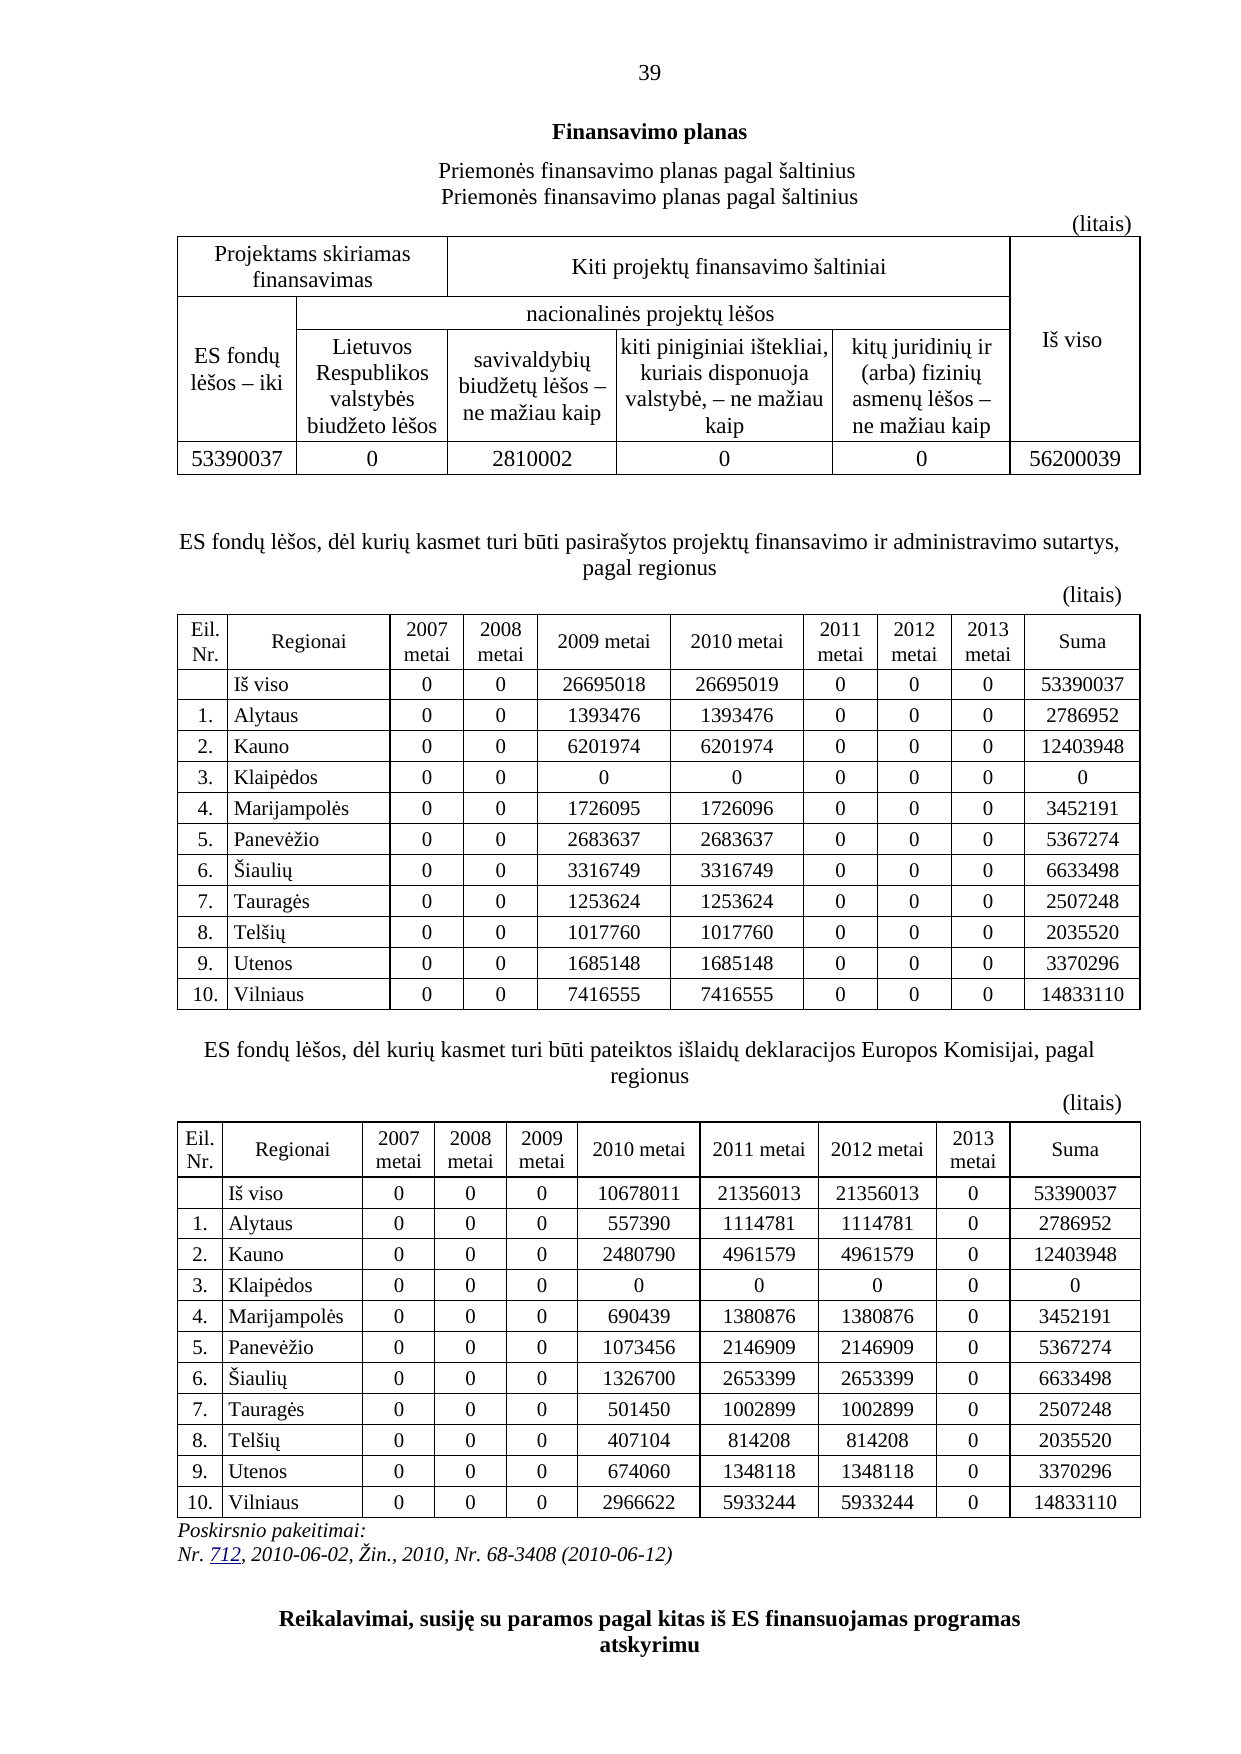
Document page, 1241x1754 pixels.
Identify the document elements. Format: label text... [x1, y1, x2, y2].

table_cell savivaldybių biudžetų lėšos – ne mažiau kaip [448, 330, 616, 441]
table_cell 0 [952, 917, 1024, 947]
table_cell 2146909 [701, 1332, 818, 1362]
table_cell 0 [363, 1487, 434, 1517]
table_cell 0 [937, 1301, 1009, 1331]
table_cell 5. [178, 824, 227, 854]
table_cell 0 [464, 824, 537, 854]
table_cell ES fondų lėšos – iki [178, 297, 296, 441]
table_header 2007 metai [363, 1123, 434, 1176]
table_cell 0 [363, 1332, 434, 1362]
table_cell 7416555 [671, 979, 803, 1009]
table_header Eil. Nr. [178, 615, 227, 668]
table_cell 0 [878, 824, 951, 854]
table_cell 0 [937, 1270, 1009, 1300]
table_cell 0 [804, 886, 877, 916]
table_cell 0 [878, 886, 951, 916]
table_header 2008 metai [464, 615, 537, 668]
table_cell 0 [363, 1394, 434, 1424]
table_cell Klaipėdos [228, 762, 389, 792]
table_cell Vilniaus [228, 979, 389, 1009]
table_cell 0 [937, 1425, 1009, 1455]
table_cell 0 [363, 1456, 434, 1486]
table_cell Marijampolės [223, 1301, 362, 1331]
table_cell 0 [507, 1332, 577, 1362]
table_cell 0 [878, 855, 951, 885]
table_cell 0 [435, 1487, 506, 1517]
text (litais) [177, 1089, 1122, 1115]
table_cell 3452191 [1025, 793, 1139, 823]
table_cell 0 [435, 1239, 506, 1269]
table_cell 2. [178, 731, 227, 761]
table_cell 2653399 [701, 1363, 818, 1393]
table_cell 6201974 [538, 731, 670, 761]
table_cell Telšių [223, 1425, 362, 1455]
table_cell 2507248 [1025, 886, 1139, 916]
table_cell 1685148 [671, 948, 803, 978]
table_cell 6201974 [671, 731, 803, 761]
table_cell 0 [464, 762, 537, 792]
table_cell nacionalinės projektų lėšos [297, 297, 1009, 329]
table_cell 7. [178, 1394, 222, 1424]
table_cell 1726096 [671, 793, 803, 823]
table_cell 0 [804, 793, 877, 823]
table_cell 0 [878, 700, 951, 730]
table_cell 10. [178, 1487, 222, 1517]
table_cell Utenos [228, 948, 389, 978]
table_cell 2683637 [671, 824, 803, 854]
table_cell 7. [178, 886, 227, 916]
table_cell 1393476 [538, 700, 670, 730]
table_cell 4961579 [819, 1239, 936, 1269]
table_cell 0 [391, 824, 463, 854]
table_cell 0 [363, 1363, 434, 1393]
table_cell Lietuvos Respublikos valstybės biudžeto lėšos [297, 330, 447, 441]
table_header Eil. Nr. [178, 1123, 222, 1176]
table_cell 6. [178, 855, 227, 885]
table_cell 5367274 [1025, 824, 1139, 854]
table_cell 0 [833, 442, 1009, 474]
table_cell 3452191 [1011, 1301, 1140, 1331]
table_cell 0 [952, 855, 1024, 885]
table_cell 2035520 [1025, 917, 1139, 947]
table_cell 5367274 [1011, 1332, 1140, 1362]
table_cell 1017760 [538, 917, 670, 947]
text Reikalavimai, susiję su paramos pagal kitas iš ES finansuojamas programas atskyrimu [177, 1605, 1122, 1657]
table_cell 0 [507, 1394, 577, 1424]
table_cell 0 [952, 793, 1024, 823]
table_cell 12403948 [1025, 731, 1139, 761]
table_cell 0 [391, 886, 463, 916]
table_cell Marijampolės [228, 793, 389, 823]
table_cell 0 [363, 1209, 434, 1238]
table_cell 2786952 [1025, 700, 1139, 730]
table_cell 1073456 [578, 1332, 699, 1362]
table_cell Telšių [228, 917, 389, 947]
table_cell Šiaulių [228, 855, 389, 885]
table_cell 0 [391, 700, 463, 730]
table_cell 0 [507, 1301, 577, 1331]
table_cell 0 [363, 1178, 434, 1207]
table_cell 14833110 [1011, 1487, 1140, 1517]
table_cell kiti piniginiai ištekliai, kuriais disponuoja valstybė, – ne mažiau kaip [617, 330, 832, 441]
table_cell 1348118 [701, 1456, 818, 1486]
table_cell 5933244 [819, 1487, 936, 1517]
table_cell 0 [507, 1178, 577, 1207]
table_cell 0 [937, 1178, 1009, 1207]
table_cell 53390037 [1011, 1178, 1140, 1207]
table_cell 814208 [701, 1425, 818, 1455]
table_cell 6633498 [1025, 855, 1139, 885]
table_cell 5933244 [701, 1487, 818, 1517]
table_cell 0 [435, 1394, 506, 1424]
table_header Iš viso [1011, 237, 1139, 441]
table_cell 0 [937, 1487, 1009, 1517]
table_header 2013 metai [937, 1123, 1009, 1176]
table_cell 0 [952, 731, 1024, 761]
table_cell 0 [391, 670, 463, 699]
table_cell 0 [391, 979, 463, 1009]
table_cell 2966622 [578, 1487, 699, 1517]
table_cell 0 [363, 1425, 434, 1455]
table_cell 2786952 [1011, 1209, 1140, 1238]
table_cell 0 [507, 1487, 577, 1517]
table_cell 0 [464, 917, 537, 947]
table_cell 1017760 [671, 917, 803, 947]
table_cell 0 [878, 762, 951, 792]
table_cell 53390037 [1025, 670, 1139, 699]
table_cell 0 [878, 670, 951, 699]
table_cell 2507248 [1011, 1394, 1140, 1424]
table_cell 10678011 [578, 1178, 699, 1207]
table_cell 1. [178, 700, 227, 730]
table_header 2007 metai [391, 615, 463, 668]
table_header 2009 metai [538, 615, 670, 668]
table_cell 0 [507, 1270, 577, 1300]
table_cell 9. [178, 948, 227, 978]
table_cell 0 [819, 1270, 936, 1300]
table_cell Alytaus [228, 700, 389, 730]
table_cell Vilniaus [223, 1487, 362, 1517]
table_cell 0 [804, 979, 877, 1009]
table_cell Šiaulių [223, 1363, 362, 1393]
table_cell 0 [671, 762, 803, 792]
table_cell 2480790 [578, 1239, 699, 1269]
table_cell 1253624 [671, 886, 803, 916]
table_cell 53390037 [178, 442, 296, 474]
table_cell kitų juridinių ir (arba) fizinių asmenų lėšos – ne mažiau kaip [833, 330, 1009, 441]
table_cell 0 [435, 1456, 506, 1486]
table_cell 0 [507, 1209, 577, 1238]
table_cell 0 [878, 979, 951, 1009]
table_cell 12403948 [1011, 1239, 1140, 1269]
table_cell 0 [464, 886, 537, 916]
table_cell 2146909 [819, 1332, 936, 1362]
table_cell 0 [391, 855, 463, 885]
table_cell 0 [937, 1209, 1009, 1238]
table_cell 407104 [578, 1425, 699, 1455]
table_cell 0 [937, 1456, 1009, 1486]
text Priemonės finansavimo planas pagal šaltinius [177, 157, 1122, 183]
table_cell 0 [617, 442, 832, 474]
table_cell 0 [464, 948, 537, 978]
table_cell 501450 [578, 1394, 699, 1424]
table_cell 814208 [819, 1425, 936, 1455]
table_header 2009 metai [507, 1123, 577, 1176]
table_cell 10. [178, 979, 227, 1009]
table_cell 0 [391, 731, 463, 761]
table_header 2012 metai [878, 615, 951, 668]
table_cell Utenos [223, 1456, 362, 1486]
table_cell 1726095 [538, 793, 670, 823]
table_cell 0 [937, 1363, 1009, 1393]
table_cell 0 [937, 1332, 1009, 1362]
table_header 2013 metai [952, 615, 1024, 668]
table_cell 0 [507, 1239, 577, 1269]
table_cell Kauno [228, 731, 389, 761]
table_cell Alytaus [223, 1209, 362, 1238]
table_cell 0 [391, 793, 463, 823]
table_cell Klaipėdos [223, 1270, 362, 1300]
table_cell 3316749 [538, 855, 670, 885]
table_cell 1114781 [819, 1209, 936, 1238]
table_header 2012 metai [819, 1123, 936, 1176]
table_cell 0 [363, 1270, 434, 1300]
table_cell 674060 [578, 1456, 699, 1486]
table_cell 0 [363, 1239, 434, 1269]
table_cell 1002899 [701, 1394, 818, 1424]
table_cell 0 [1025, 762, 1139, 792]
table_cell 0 [507, 1425, 577, 1455]
table_cell 0 [952, 979, 1024, 1009]
text (litais) [177, 581, 1122, 607]
table_cell 4. [178, 1301, 222, 1331]
table_cell 0 [878, 731, 951, 761]
table_cell 0 [952, 700, 1024, 730]
table_cell 2. [178, 1239, 222, 1269]
table_cell 3. [178, 1270, 222, 1300]
table_cell 2810002 [448, 442, 616, 474]
table_cell 0 [435, 1332, 506, 1362]
table_cell 0 [464, 700, 537, 730]
table_cell 1380876 [819, 1301, 936, 1331]
table_cell 0 [578, 1270, 699, 1300]
table_cell 5. [178, 1332, 222, 1362]
table_cell 1393476 [671, 700, 803, 730]
table_cell 0 [464, 670, 537, 699]
text Finansavimo planas [177, 118, 1122, 144]
table_cell 3370296 [1025, 948, 1139, 978]
table_cell 21356013 [819, 1178, 936, 1207]
table_cell 0 [507, 1363, 577, 1393]
table_cell 0 [952, 824, 1024, 854]
table_cell 0 [952, 670, 1024, 699]
table_cell Iš viso [228, 670, 389, 699]
table_cell 1380876 [701, 1301, 818, 1331]
table_cell 0 [878, 917, 951, 947]
table_cell 0 [804, 948, 877, 978]
text Priemonės finansavimo planas pagal šaltinius [177, 183, 1122, 210]
table_header 2011 metai [804, 615, 877, 668]
table_cell 557390 [578, 1209, 699, 1238]
table_cell 0 [435, 1270, 506, 1300]
table_cell 0 [952, 886, 1024, 916]
table_cell [178, 670, 227, 699]
table_cell 0 [1011, 1270, 1140, 1300]
table_cell 2035520 [1011, 1425, 1140, 1455]
table_cell 3370296 [1011, 1456, 1140, 1486]
table_cell 8. [178, 1425, 222, 1455]
table_cell 0 [804, 855, 877, 885]
table_cell Tauragės [228, 886, 389, 916]
table_cell 690439 [578, 1301, 699, 1331]
table_cell 0 [391, 762, 463, 792]
table_cell 7416555 [538, 979, 670, 1009]
table_cell 0 [952, 762, 1024, 792]
table_cell 3316749 [671, 855, 803, 885]
table_cell 21356013 [701, 1178, 818, 1207]
table_cell 0 [464, 731, 537, 761]
table_cell 2683637 [538, 824, 670, 854]
table_header 2010 metai [578, 1123, 699, 1176]
text ES fondų lėšos, dėl kurių kasmet turi būti pateiktos išlaidų deklaracijos Europos Komisijai, pagal regionus [177, 1036, 1122, 1089]
table_cell 0 [464, 855, 537, 885]
table_cell 0 [804, 762, 877, 792]
table_cell 2653399 [819, 1363, 936, 1393]
table_cell 56200039 [1011, 442, 1139, 474]
table_cell 0 [435, 1363, 506, 1393]
table_header Suma [1011, 1123, 1140, 1176]
text ES fondų lėšos, dėl kurių kasmet turi būti pasirašytos projektų finansavimo ir administravimo sutartys, pagal regionus [177, 528, 1122, 581]
table_cell 0 [435, 1425, 506, 1455]
table_cell 0 [363, 1301, 434, 1331]
table_cell 0 [804, 700, 877, 730]
table_cell 26695018 [538, 670, 670, 699]
text Nr. 712, 2010-06-02, Žin., 2010, Nr. 68-3408 (2010-06-12) [177, 1542, 1122, 1566]
table_cell 0 [538, 762, 670, 792]
table_cell 1002899 [819, 1394, 936, 1424]
table_cell 4. [178, 793, 227, 823]
table_cell 0 [878, 948, 951, 978]
table_cell 26695019 [671, 670, 803, 699]
table_cell 3. [178, 762, 227, 792]
table_cell 1. [178, 1209, 222, 1238]
table_cell Kauno [223, 1239, 362, 1269]
table_header 2011 metai [701, 1123, 818, 1176]
text Poskirsnio pakeitimai: [177, 1518, 1122, 1542]
table_cell 6633498 [1011, 1363, 1140, 1393]
table_cell 1348118 [819, 1456, 936, 1486]
table_cell 6. [178, 1363, 222, 1393]
table_cell 0 [701, 1270, 818, 1300]
table_cell 0 [435, 1301, 506, 1331]
table_header 2010 metai [671, 615, 803, 668]
table_cell 1685148 [538, 948, 670, 978]
table_cell 0 [507, 1456, 577, 1486]
table_cell 1326700 [578, 1363, 699, 1393]
table_header Projektams skiriamas finansavimas [178, 237, 447, 296]
table_header Kiti projektų finansavimo šaltiniai [448, 237, 1009, 296]
table_cell 14833110 [1025, 979, 1139, 1009]
table_cell Tauragės [223, 1394, 362, 1424]
table_cell 0 [804, 731, 877, 761]
table_cell 0 [878, 793, 951, 823]
table_cell Panevėžio [228, 824, 389, 854]
table_cell 1253624 [538, 886, 670, 916]
table_cell 0 [464, 979, 537, 1009]
table_header Regionai [228, 615, 389, 668]
table_cell 9. [178, 1456, 222, 1486]
table_header 2008 metai [435, 1123, 506, 1176]
table_header Suma [1025, 615, 1139, 668]
table_cell Panevėžio [223, 1332, 362, 1362]
table_cell 0 [297, 442, 447, 474]
table_cell 1114781 [701, 1209, 818, 1238]
table_cell 0 [804, 670, 877, 699]
table_header Regionai [223, 1123, 362, 1176]
table_cell 0 [391, 948, 463, 978]
table_cell 4961579 [701, 1239, 818, 1269]
table_cell 0 [391, 917, 463, 947]
table_cell Iš viso [223, 1178, 362, 1207]
table_cell [178, 1178, 222, 1207]
table_cell 0 [435, 1209, 506, 1238]
table_cell 0 [804, 917, 877, 947]
table_cell 0 [435, 1178, 506, 1207]
table_cell 8. [178, 917, 227, 947]
table_cell 0 [952, 948, 1024, 978]
table_cell 0 [464, 793, 537, 823]
table_cell 0 [937, 1394, 1009, 1424]
table_cell 0 [937, 1239, 1009, 1269]
text (litais) [177, 210, 1132, 236]
table_cell 0 [804, 824, 877, 854]
